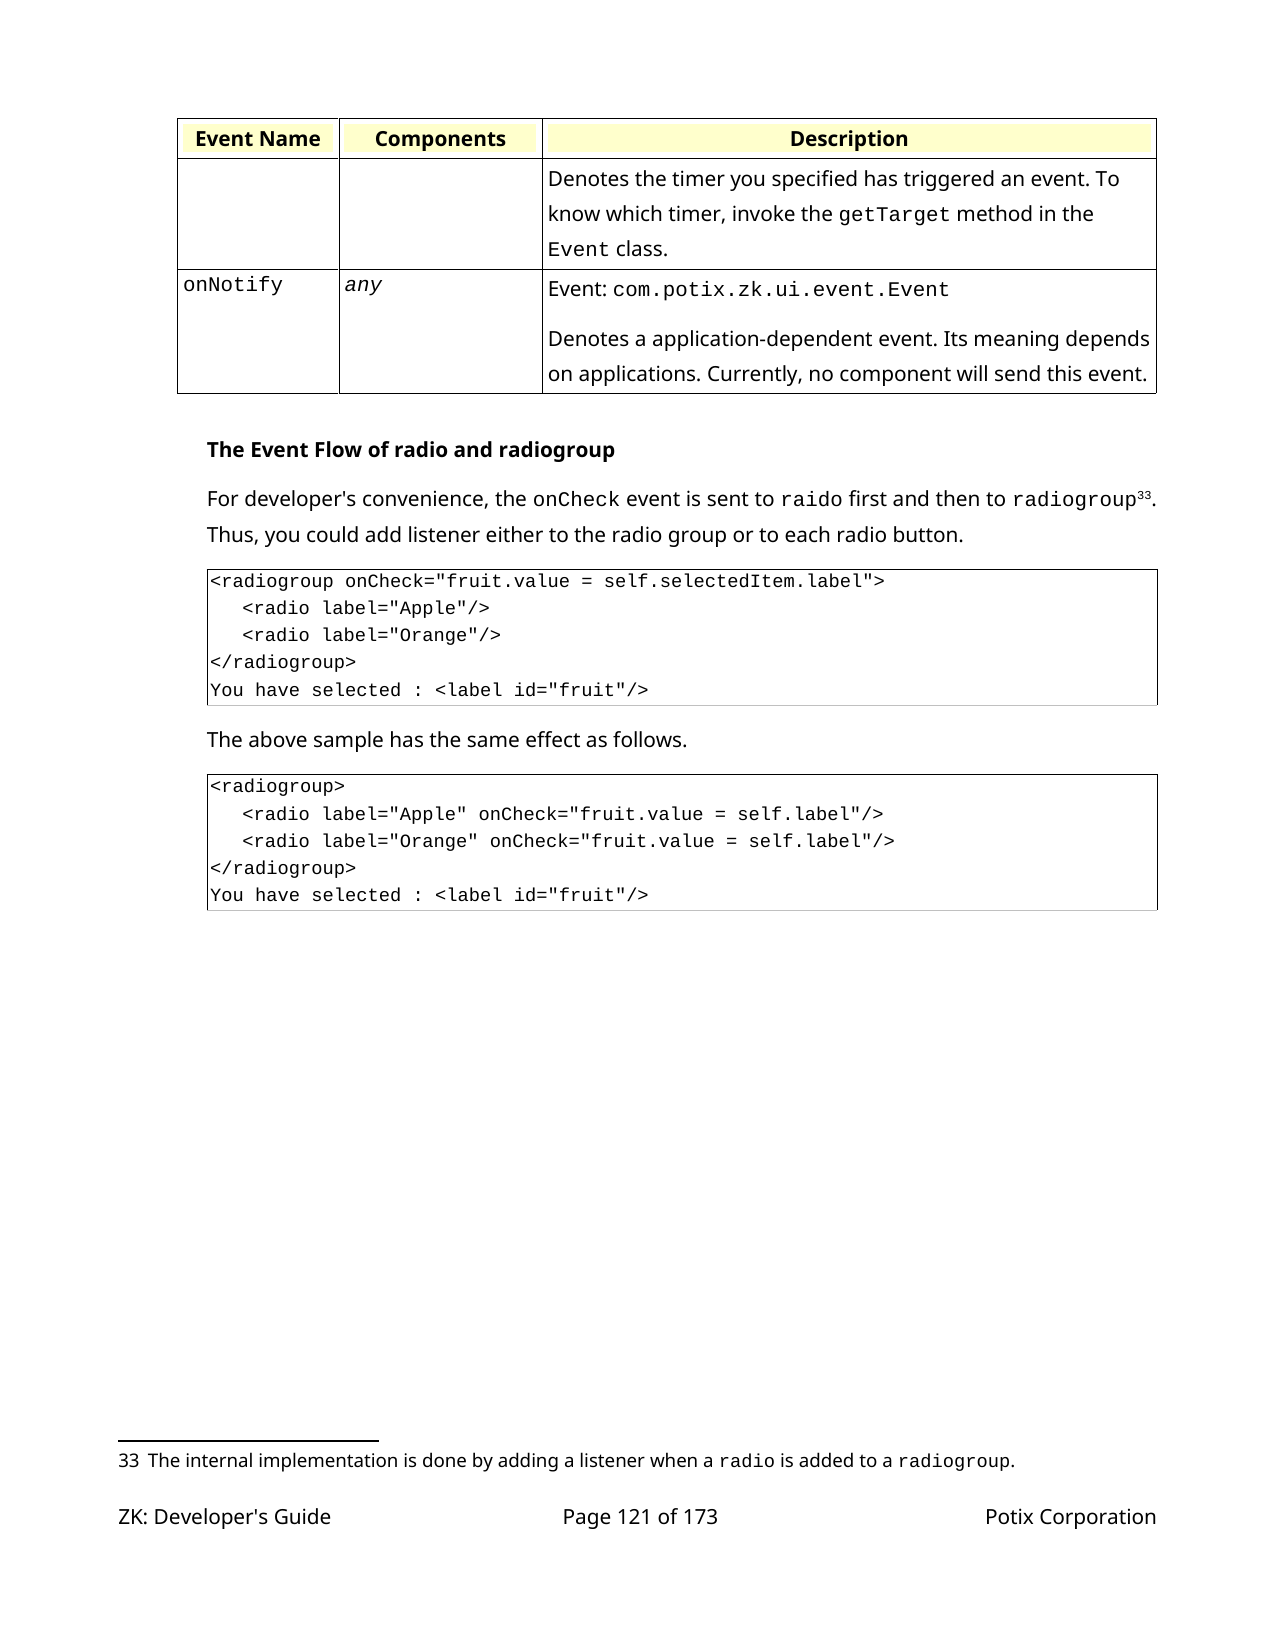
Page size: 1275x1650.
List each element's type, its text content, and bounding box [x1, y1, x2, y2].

table_cell any [340, 270, 542, 393]
table_header Components [340, 119, 542, 158]
text <radiogroup> [208, 775, 1157, 798]
text The above sample has the same effect as follows. [207, 725, 1157, 754]
text The internal implementation is done by adding a listener when a radio is added to a radiogroup. [118, 1447, 1157, 1473]
text </radiogroup> [208, 650, 1157, 674]
text <radio label="Orange" onCheck="fruit.value = self.label"/> [208, 829, 1157, 853]
text For developer's convenience, the onCheck event is sent to raido first and then to radiogroup. Thus, you could add listener either to the radio group or to each radio button. [207, 484, 1157, 548]
text <radiogroup onCheck="fruit.value = self.selectedItem.label"> [208, 570, 1157, 593]
text </radiogroup> [208, 856, 1157, 880]
text <radio label="Apple"/> [208, 596, 1157, 620]
table_header Event Name [178, 119, 338, 158]
text <radio label="Apple" onCheck="fruit.value = self.label"/> [208, 801, 1157, 826]
table_cell Denotes the timer you specified has triggered an event. To know which timer, invoke the getTarget method in the Event class. [543, 159, 1156, 269]
subtitle The Event Flow of radio and radiogroup [207, 436, 1157, 464]
table_cell Event: com.potix.zk.ui.event.Event Denotes a application-dependent event. Its meaning depends on applications. Currently, no component will send this event. [543, 270, 1156, 393]
table_header Description [543, 119, 1156, 158]
text You have selected : <label id="fruit"/> [208, 677, 1157, 705]
table_cell [178, 159, 338, 269]
table_cell [340, 159, 542, 269]
text <radio label="Orange"/> [208, 623, 1157, 647]
text You have selected : <label id="fruit"/> [208, 883, 1157, 910]
table_cell onNotify [178, 270, 338, 393]
